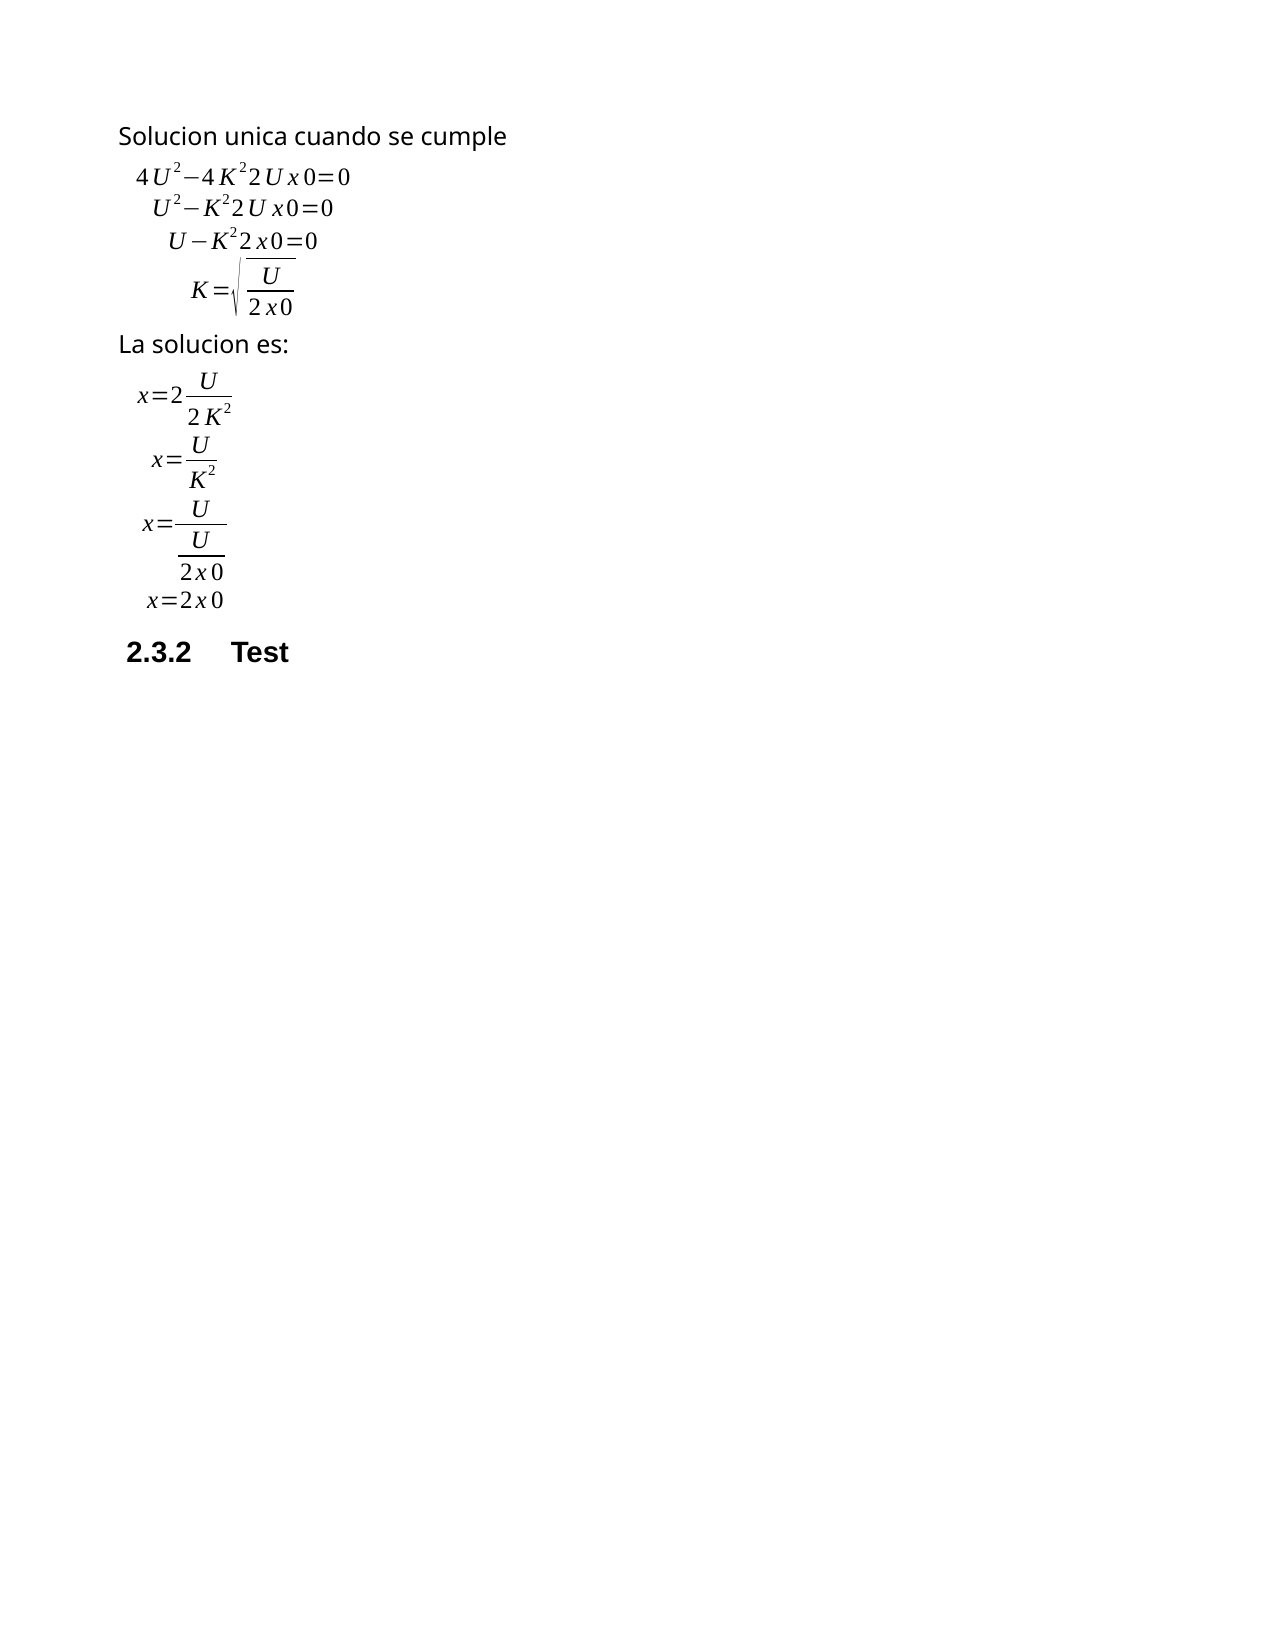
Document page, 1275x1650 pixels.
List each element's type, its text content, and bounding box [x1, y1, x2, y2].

text Solucion unica cuando se cumple [118, 118, 1157, 152]
text La solucion es: [118, 327, 1157, 361]
subtitle Test [118, 635, 1157, 669]
